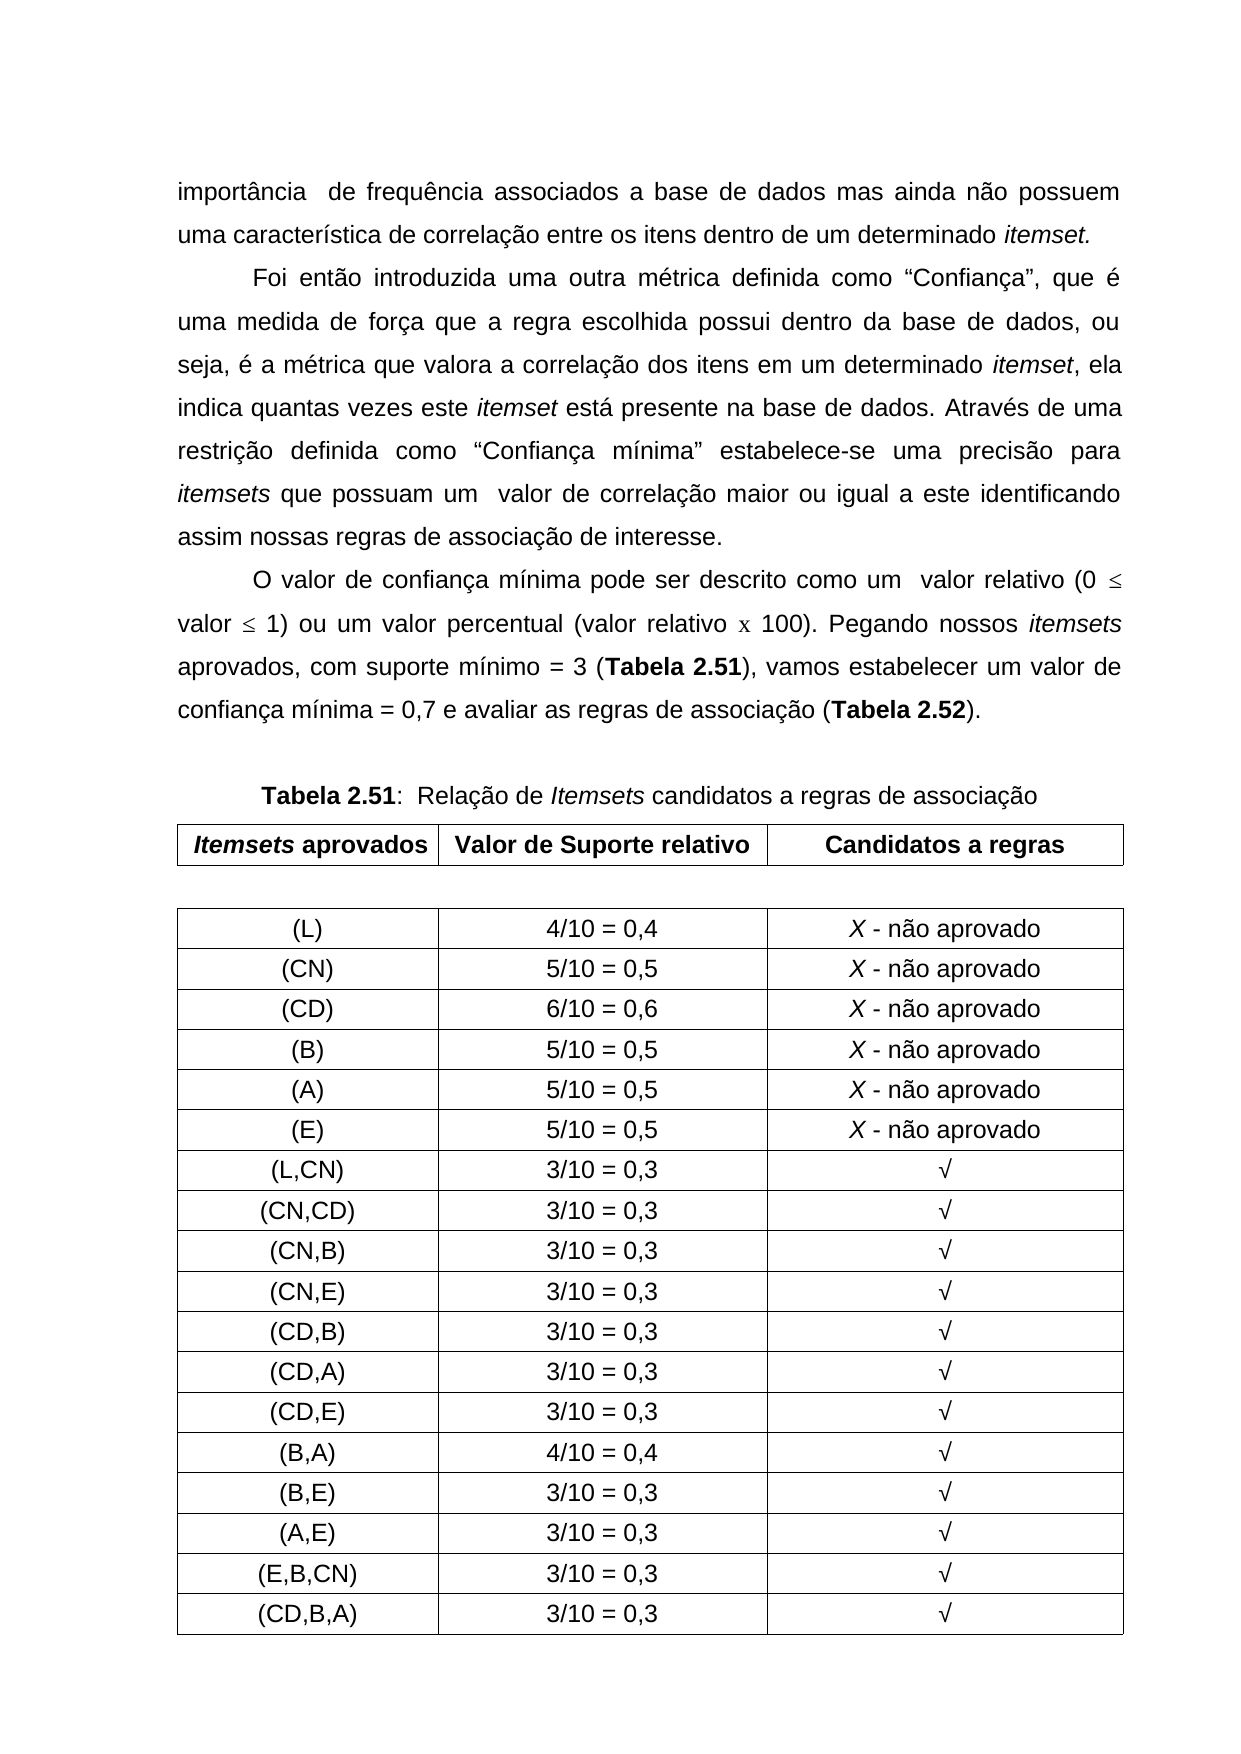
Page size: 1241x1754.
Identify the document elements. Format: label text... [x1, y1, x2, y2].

table_cell (A,E) [178, 1514, 438, 1553]
table_header (L) [178, 909, 438, 948]
table_cell 3/10 = 0,3 [439, 1393, 767, 1432]
table_cell X - não aprovado [768, 949, 1123, 988]
table_cell (B,E) [178, 1473, 438, 1512]
table_cell √ [768, 1272, 1123, 1311]
table_cell 3/10 = 0,3 [439, 1272, 767, 1311]
table_cell (CN,B) [178, 1231, 438, 1271]
table_cell √ [768, 1191, 1123, 1230]
table_cell √ [768, 1514, 1123, 1553]
table_cell 3/10 = 0,3 [439, 1473, 767, 1512]
table_cell 4/10 = 0,4 [439, 1433, 767, 1472]
table_cell 3/10 = 0,3 [439, 1312, 767, 1351]
table_cell √ [768, 1231, 1123, 1271]
table_cell √ [768, 1151, 1123, 1190]
table_cell (CN) [178, 949, 438, 988]
table_cell 5/10 = 0,5 [439, 1030, 767, 1069]
table_cell 5/10 = 0,5 [439, 1110, 767, 1150]
table_cell (E) [178, 1110, 438, 1150]
table_cell (B) [178, 1030, 438, 1069]
table_cell 3/10 = 0,3 [439, 1554, 767, 1593]
table_cell (CD,B) [178, 1312, 438, 1351]
table_cell (A) [178, 1070, 438, 1109]
table_cell (L,CN) [178, 1151, 438, 1190]
table_cell 3/10 = 0,3 [439, 1191, 767, 1230]
table_cell 3/10 = 0,3 [439, 1231, 767, 1271]
table_cell √ [768, 1312, 1123, 1351]
table_cell 3/10 = 0,3 [439, 1352, 767, 1392]
table_cell (CD,B,A) [178, 1594, 438, 1633]
table_header 4/10 = 0,4 [439, 909, 767, 948]
table_cell 3/10 = 0,3 [439, 1514, 767, 1553]
table_header X - não aprovado [768, 909, 1123, 948]
text Tabela 2.51: Relação de Itemsets candidatos a regras de associação [177, 781, 1122, 810]
table_cell (CD) [178, 990, 438, 1029]
table_header Valor de Suporte relativo [439, 825, 767, 864]
table_cell √ [768, 1393, 1123, 1432]
table_cell 3/10 = 0,3 [439, 1594, 767, 1633]
text O valor de confiança mínima pode ser descrito como um valor relativo (0 ≤ valor ≤ 1) ou um valor percentual (valor relativo x 100). Pegando nossos itemsets aprovados, com suporte mínimo = 3 (Tabela 2.51), vamos estabelecer um valor de confiança mínima = 0,7 e avaliar as regras de associação (Tabela 2.52). [177, 565, 1122, 724]
table_cell √ [768, 1352, 1123, 1392]
table_header Itemsets aprovados [178, 825, 438, 864]
table_cell √ [768, 1433, 1123, 1472]
table_cell √ [768, 1554, 1123, 1593]
text Foi então introduzida uma outra métrica definida como “Confiança”, que é uma medida de força que a regra escolhida possui dentro da base de dados, ou seja, é a métrica que valora a correlação dos itens em um determinado itemset, ela indica quantas vezes este itemset está presente na base de dados. Através de uma restrição definida como “Confiança mínima” estabelece-se uma precisão para itemsets que possuam um valor de correlação maior ou igual a este identificando assim nossas regras de associação de interesse. [177, 263, 1122, 551]
table_header Candidatos a regras [768, 825, 1123, 864]
table_cell 5/10 = 0,5 [439, 949, 767, 988]
table_cell 6/10 = 0,6 [439, 990, 767, 1029]
table_cell 3/10 = 0,3 [439, 1151, 767, 1190]
table_cell (CN,E) [178, 1272, 438, 1311]
table_cell X - não aprovado [768, 990, 1123, 1029]
table_cell (CD,A) [178, 1352, 438, 1392]
table_cell X - não aprovado [768, 1030, 1123, 1069]
table_cell (CN,CD) [178, 1191, 438, 1230]
table_cell √ [768, 1473, 1123, 1512]
table_cell √ [768, 1594, 1123, 1633]
table_cell (CD,E) [178, 1393, 438, 1432]
table_cell (E,B,CN) [178, 1554, 438, 1593]
text importância de frequência associados a base de dados mas ainda não possuem uma característica de correlação entre os itens dentro de um determinado itemset. [177, 177, 1122, 249]
table_cell 5/10 = 0,5 [439, 1070, 767, 1109]
table_cell X - não aprovado [768, 1070, 1123, 1109]
table_cell X - não aprovado [768, 1110, 1123, 1150]
table_cell (B,A) [178, 1433, 438, 1472]
